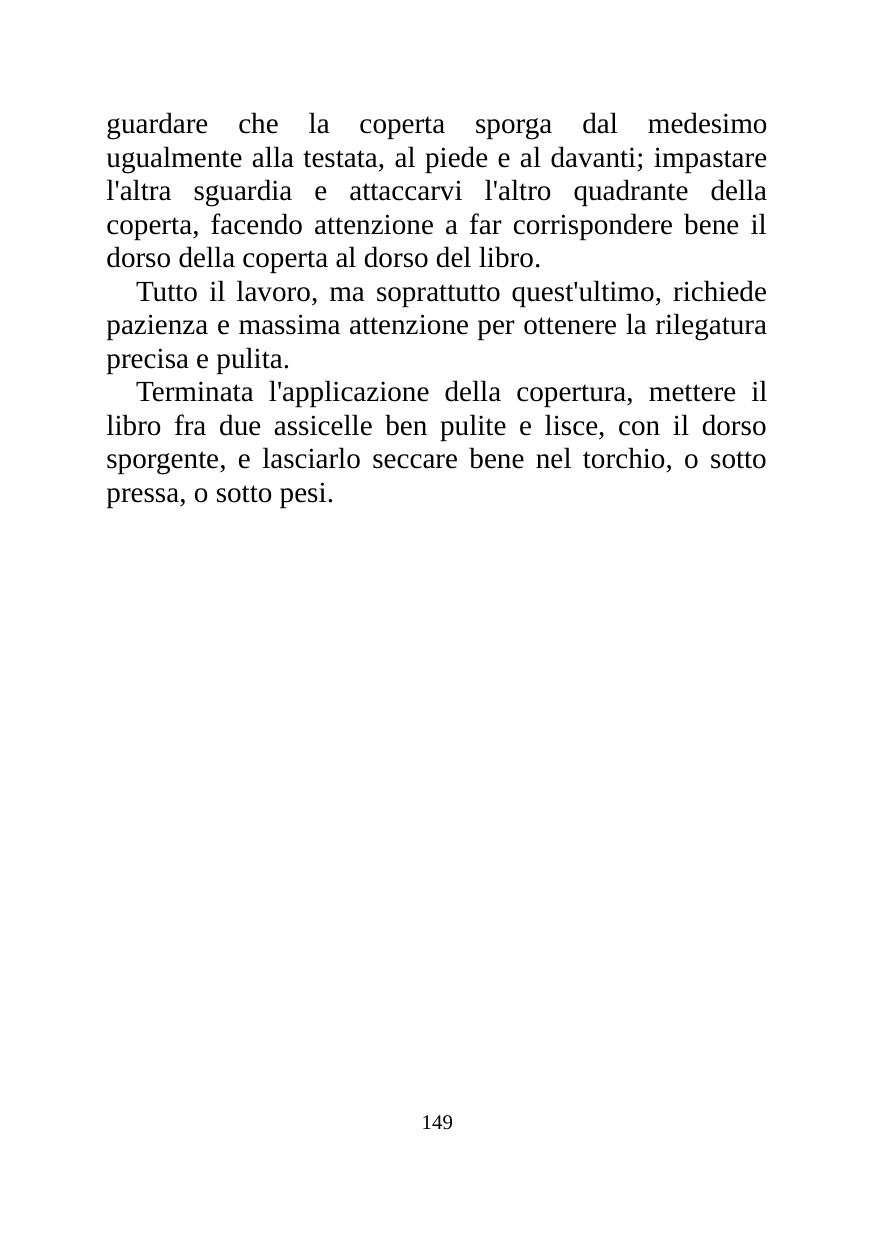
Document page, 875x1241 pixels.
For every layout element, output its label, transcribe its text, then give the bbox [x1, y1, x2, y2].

text Terminata l'applicazione della copertura, mettere il libro fra due assicelle ben pulite e lisce, con il dorso sporgente, e lasciarlo seccare bene nel torchio, o sotto pressa, o sotto pesi. [106, 374, 768, 509]
text guardare che la coperta sporga dal medesimo ugualmente alla testata, al piede e al davanti; impastare l'altra sguardia e attaccarvi l'altro quadrante della coperta, facendo attenzione a far corrispondere bene il dorso della coperta al dorso del libro. [106, 106, 768, 274]
text Tutto il lavoro, ma soprattutto quest'ultimo, richiede pazienza e massima attenzione per ottenere la rilegatura precisa e pulita. [106, 274, 768, 374]
